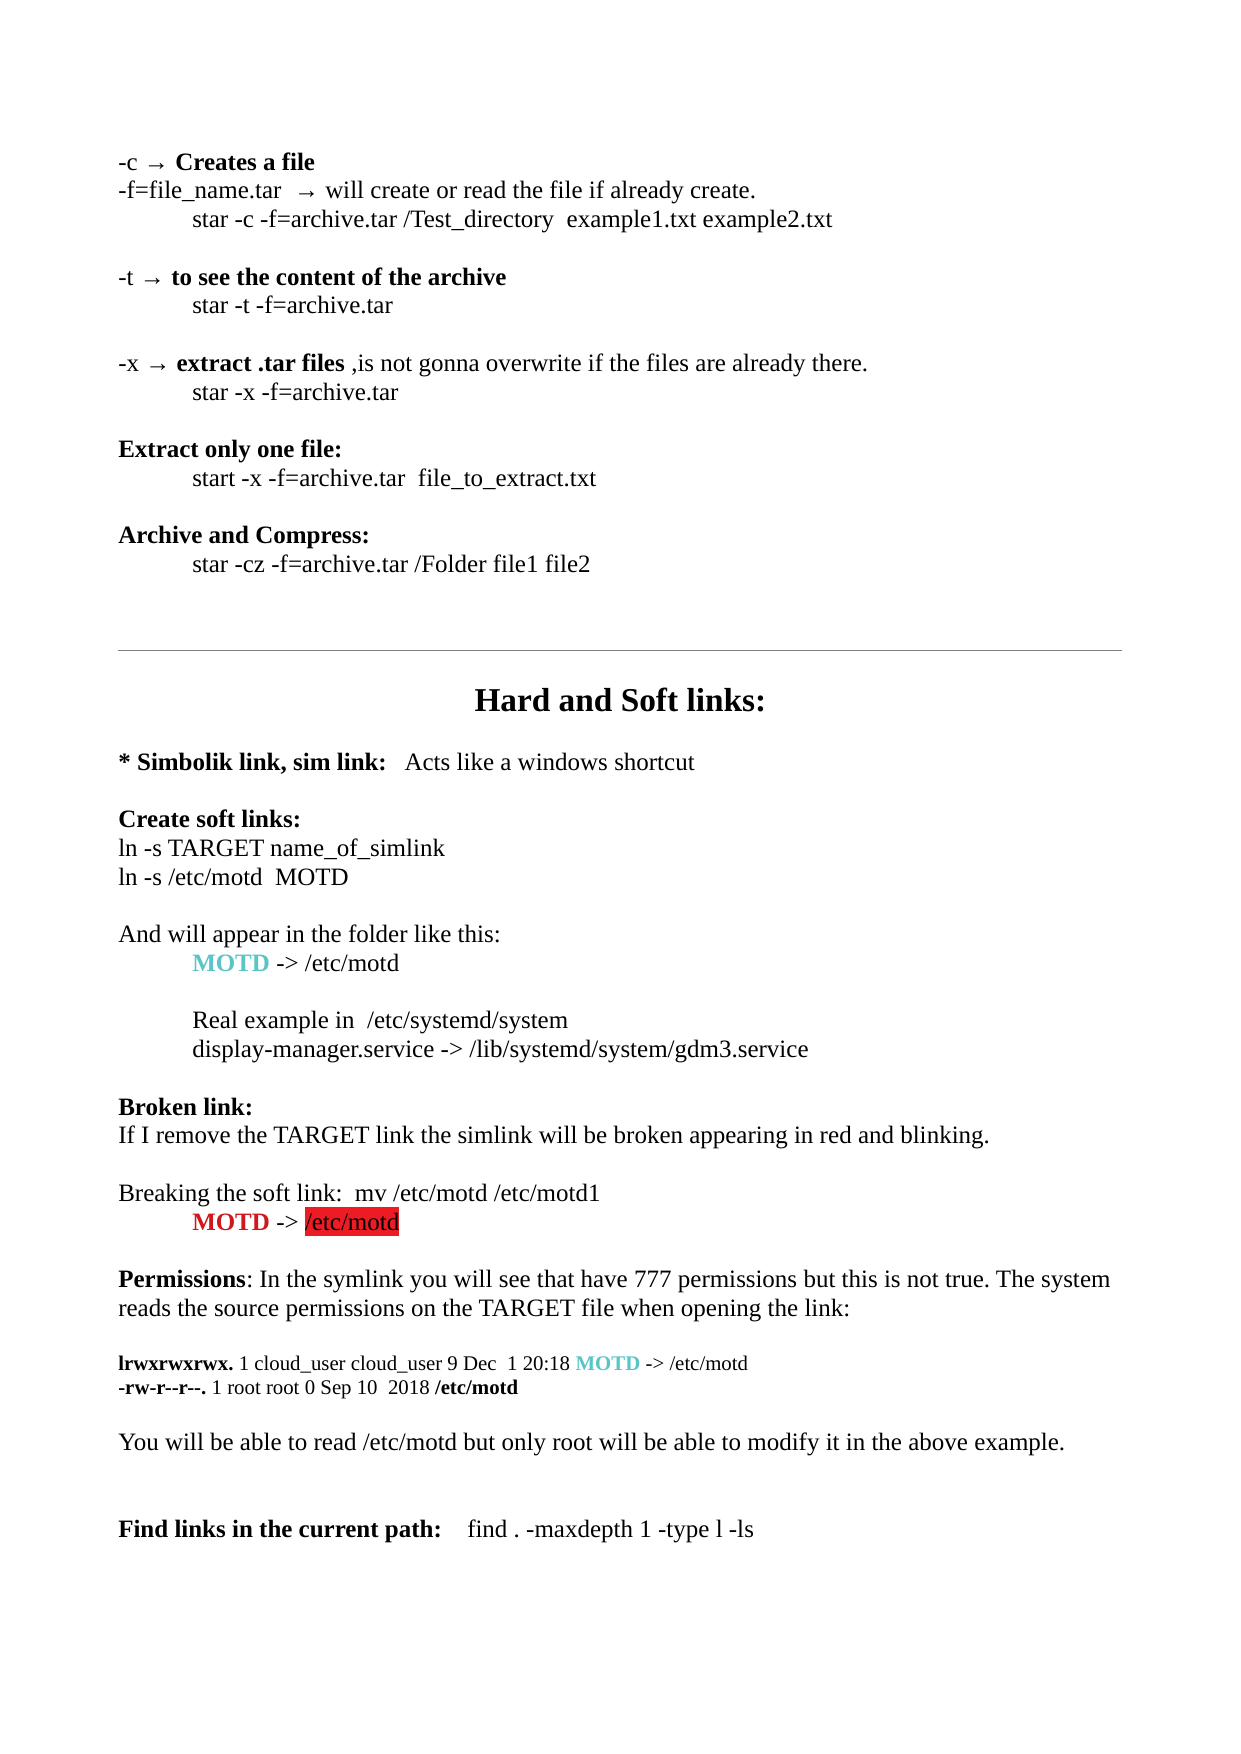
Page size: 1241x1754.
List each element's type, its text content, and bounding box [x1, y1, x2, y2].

text MOTD -> /etc/motd [118, 1207, 1122, 1236]
text Breaking the soft link: mv /etc/motd /etc/motd1 [118, 1178, 1122, 1207]
text -x → extract .tar files ,is not gonna overwrite if the files are already there. [118, 348, 1122, 377]
text MOTD -> /etc/motd [118, 948, 1122, 977]
text Create soft links: [118, 804, 1122, 833]
text If I remove the TARGET link the simlink will be broken appearing in red and blinking. [118, 1121, 1122, 1149]
text star -x -f=archive.tar [118, 377, 1122, 406]
text -c → Creates a file [118, 147, 1122, 176]
text -rw-r--r--. 1 root root 0 Sep 10 2018 /etc/motd [118, 1375, 1122, 1399]
text -f=file_name.tar → will create or read the file if already create. [118, 176, 1122, 204]
text And will appear in the folder like this: [118, 919, 1122, 948]
text Extract only one file: [118, 434, 1122, 463]
text star -cz -f=archive.tar /Folder file1 file2 [118, 549, 1122, 578]
text Find links in the current path: find . -maxdepth 1 -type l -ls [118, 1514, 1122, 1542]
text start -x -f=archive.tar file_to_extract.txt [118, 463, 1122, 492]
text You will be able to read /etc/motd but only root will be able to modify it in the above example. [118, 1427, 1122, 1456]
text ln -s TARGET name_of_simlink [118, 833, 1122, 862]
text lrwxrwxrwx. 1 cloud_user cloud_user 9 Dec 1 20:18 MOTD -> /etc/motd [118, 1351, 1122, 1375]
text display-manager.service -> /lib/systemd/system/gdm3.service [118, 1034, 1122, 1063]
text star -c -f=archive.tar /Test_directory example1.txt example2.txt [118, 204, 1122, 233]
text Broken link: [118, 1092, 1122, 1121]
text * Simbolik link, sim link: Acts like a windows shortcut [118, 747, 1122, 776]
text -t → to see the content of the archive [118, 262, 1122, 291]
text Archive and Compress: [118, 521, 1122, 549]
text Permissions: In the symlink you will see that have 777 permissions but this is not true. The system reads the source permissions on the TARGET file when opening the link: [118, 1264, 1122, 1322]
text Hard and Soft links: [118, 680, 1122, 718]
text star -t -f=archive.tar [118, 291, 1122, 319]
text ln -s /etc/motd MOTD [118, 862, 1122, 891]
text Real example in /etc/systemd/system [118, 1006, 1122, 1034]
